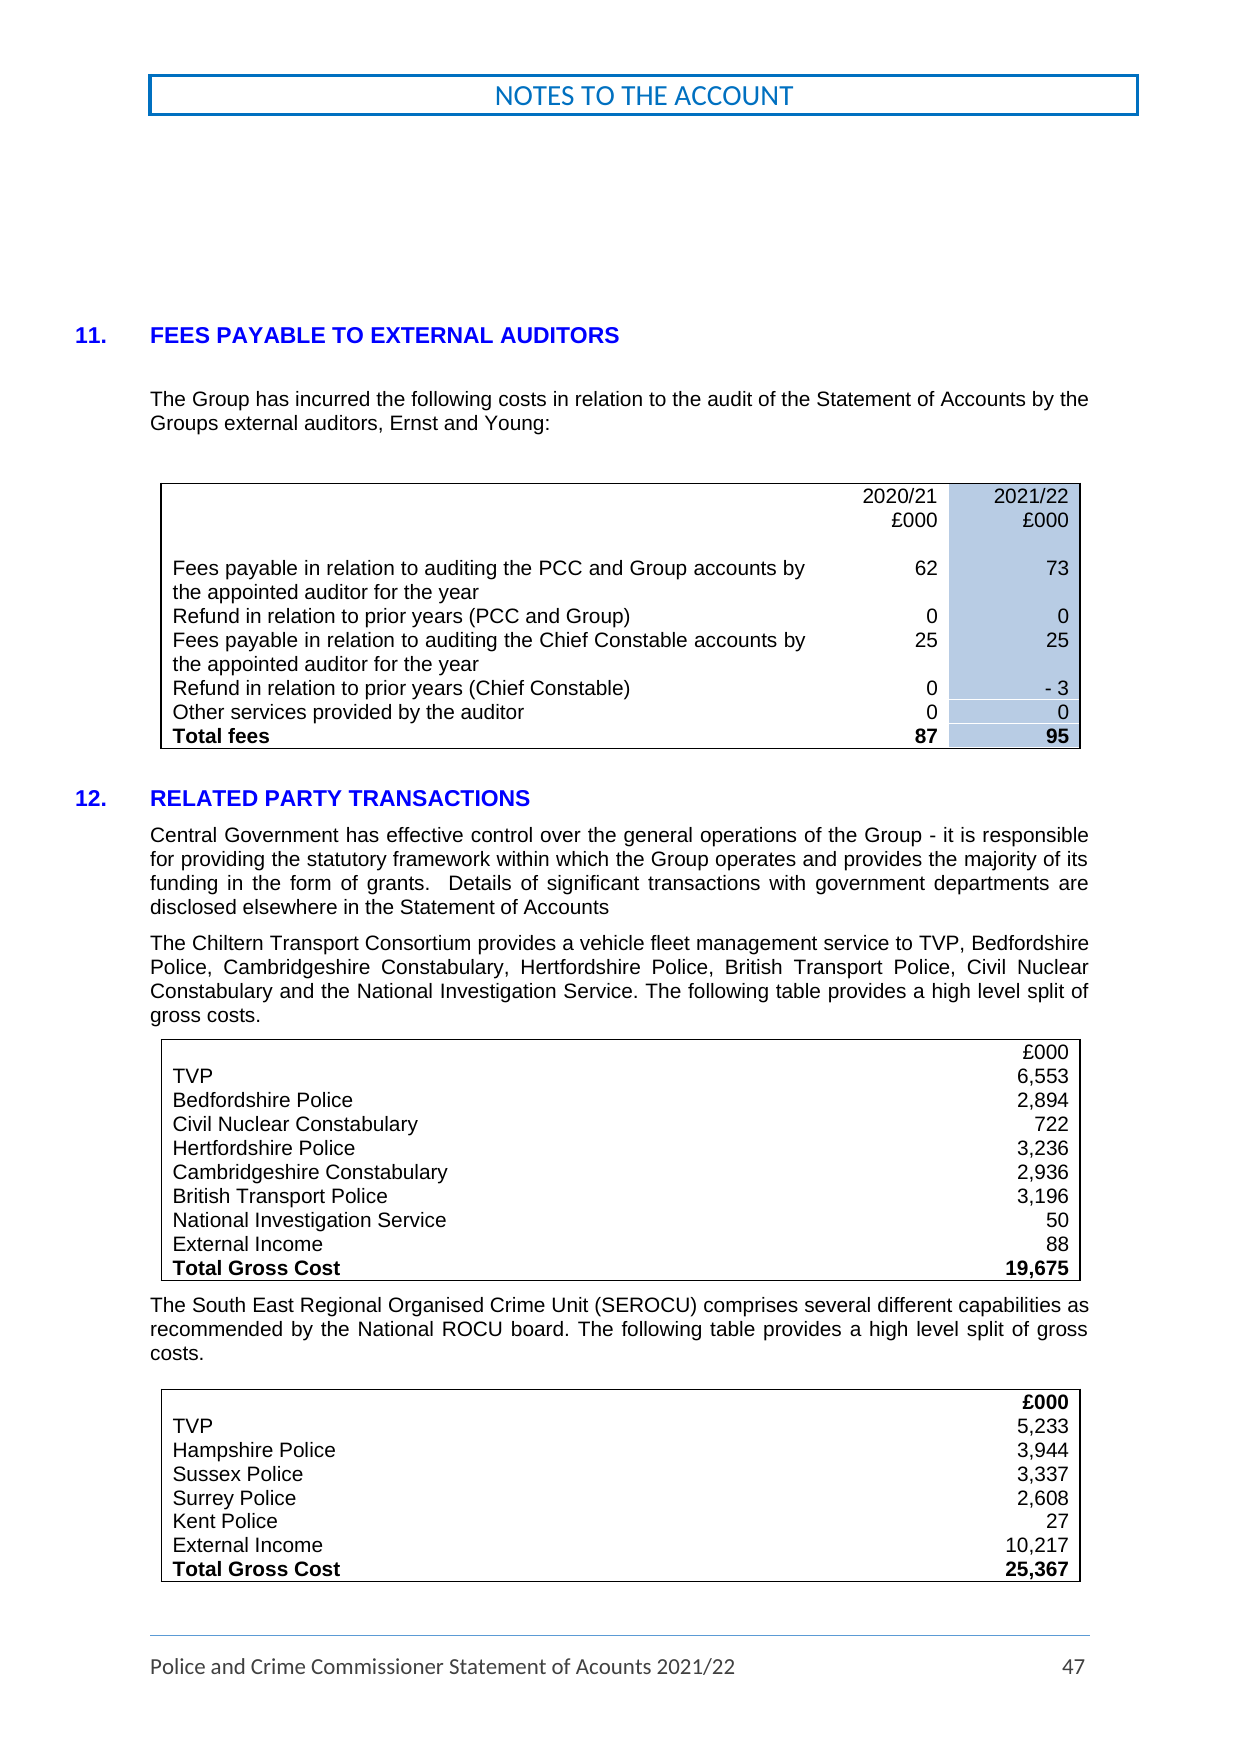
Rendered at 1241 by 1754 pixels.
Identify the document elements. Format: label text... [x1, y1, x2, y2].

list RELATED PARTY TRANSACTIONS [75, 785, 1090, 811]
table_cell 25,367 [911, 1557, 1079, 1581]
table_cell TVP [162, 1414, 536, 1437]
table_cell [724, 1509, 911, 1533]
table_cell 3,337 [911, 1461, 1079, 1485]
table_cell Fees payable in relation to auditing the PCC and Group accounts by the appointed auditor for the year Refund in relation to prior years (PCC and Group) Fees payable in relation to auditing the Chief Constable accounts by the appointed auditor for the year [162, 556, 817, 676]
table_cell [536, 1509, 724, 1533]
table_cell [818, 532, 949, 556]
table_header [724, 1390, 911, 1413]
table_cell [724, 1064, 911, 1088]
text The South East Regional Organised Crime Unit (SEROCU) comprises several different capabilities as recommended by the National ROCU board. The following table provides a high level split of gross costs. [150, 1293, 1090, 1364]
table_cell Refund in relation to prior years (Chief Constable) [162, 676, 817, 699]
table_cell 2,894 [911, 1088, 1079, 1112]
table_cell 10,217 [911, 1533, 1079, 1557]
table_cell [536, 1232, 724, 1256]
table_cell 0 [949, 700, 1079, 723]
table_cell [724, 1533, 911, 1557]
table_cell [536, 1533, 724, 1557]
table_cell - 3 [949, 676, 1079, 699]
table_cell 3,944 [911, 1438, 1079, 1461]
table_cell 62 0 25 [818, 556, 949, 676]
table_cell External Income [162, 1533, 536, 1557]
table_cell 87 [818, 724, 949, 747]
table_cell [724, 1485, 911, 1509]
list FEES PAYABLE TO EXTERNAL AUDITORS [75, 322, 1090, 348]
table_cell 5,233 [911, 1414, 1079, 1437]
table_cell 2,608 [911, 1485, 1079, 1509]
table_cell [536, 1438, 724, 1461]
table_cell [724, 1136, 911, 1160]
table_cell [724, 1232, 911, 1256]
text Central Government has effective control over the general operations of the Group - it is responsible for providing the statutory framework within which the Group operates and provides the majority of its funding in the form of grants. Details of significant transactions with government departments are disclosed elsewhere in the Statement of Accounts [150, 823, 1090, 919]
table_cell 95 [949, 724, 1079, 747]
table_cell Total fees [162, 724, 817, 747]
table_cell [724, 1160, 911, 1184]
table_cell [536, 1461, 724, 1485]
table_cell [536, 1136, 724, 1160]
table_header [162, 1390, 536, 1413]
table_cell Hertfordshire Police [162, 1136, 536, 1160]
table_cell TVP [162, 1064, 536, 1088]
table_cell [536, 1414, 724, 1437]
table_cell [724, 1557, 911, 1581]
table_cell [949, 532, 1079, 556]
table_cell 0 [818, 700, 949, 723]
table_cell [536, 1208, 724, 1232]
table_header £000 [911, 1040, 1079, 1064]
table_cell £000 [949, 508, 1079, 532]
table_header 2021/22 [949, 484, 1079, 508]
table_cell Total Gross Cost [162, 1557, 536, 1581]
table_cell [162, 508, 817, 532]
table_cell Other services provided by the auditor [162, 700, 817, 723]
table_header [536, 1390, 724, 1413]
table_cell [724, 1208, 911, 1232]
table_cell [724, 1112, 911, 1136]
table_cell 3,236 [911, 1136, 1079, 1160]
table_cell 50 [911, 1208, 1079, 1232]
table_cell [536, 1112, 724, 1136]
table_cell Hampshire Police [162, 1438, 536, 1461]
table_cell [724, 1256, 911, 1279]
table_cell Bedfordshire Police [162, 1088, 536, 1112]
table_cell 88 [911, 1232, 1079, 1256]
table_cell £000 [818, 508, 949, 532]
table_cell [536, 1557, 724, 1581]
table_cell [536, 1184, 724, 1208]
text The Chiltern Transport Consortium provides a vehicle fleet management service to TVP, Bedfordshire Police, Cambridgeshire Constabulary, Hertfordshire Police, British Transport Police, Civil Nuclear Constabulary and the National Investigation Service. The following table provides a high level split of gross costs. [150, 931, 1090, 1027]
table_cell Surrey Police [162, 1485, 536, 1509]
table_cell [536, 1088, 724, 1112]
table_cell 19,675 [911, 1256, 1079, 1279]
table_header [536, 1040, 724, 1064]
table_cell [162, 532, 817, 556]
table_cell [536, 1160, 724, 1184]
table_cell [536, 1485, 724, 1509]
table_cell [724, 1461, 911, 1485]
table_header £000 [911, 1390, 1079, 1413]
table_cell [724, 1088, 911, 1112]
table_cell 27 [911, 1509, 1079, 1533]
table_cell British Transport Police [162, 1184, 536, 1208]
table_cell Kent Police [162, 1509, 536, 1533]
table_header [162, 484, 817, 508]
table_header 2020/21 [818, 484, 949, 508]
table_cell [536, 1256, 724, 1279]
table_cell 3,196 [911, 1184, 1079, 1208]
table_cell National Investigation Service [162, 1208, 536, 1232]
table_cell [724, 1414, 911, 1437]
table_cell [536, 1064, 724, 1088]
table_header [724, 1040, 911, 1064]
text The Group has incurred the following costs in relation to the audit of the Statement of Accounts by the Groups external auditors, Ernst and Young: [150, 387, 1090, 434]
table_cell 73 0 25 [949, 556, 1079, 676]
table_cell Cambridgeshire Constabulary [162, 1160, 536, 1184]
table_cell 0 [818, 676, 949, 699]
table_header [162, 1040, 536, 1064]
table_cell Civil Nuclear Constabulary [162, 1112, 536, 1136]
table_cell Total Gross Cost [162, 1256, 536, 1279]
table_cell External Income [162, 1232, 536, 1256]
table_cell 2,936 [911, 1160, 1079, 1184]
table_cell [724, 1438, 911, 1461]
table_cell Sussex Police [162, 1461, 536, 1485]
table_cell [724, 1184, 911, 1208]
table_cell 722 [911, 1112, 1079, 1136]
table_cell 6,553 [911, 1064, 1079, 1088]
